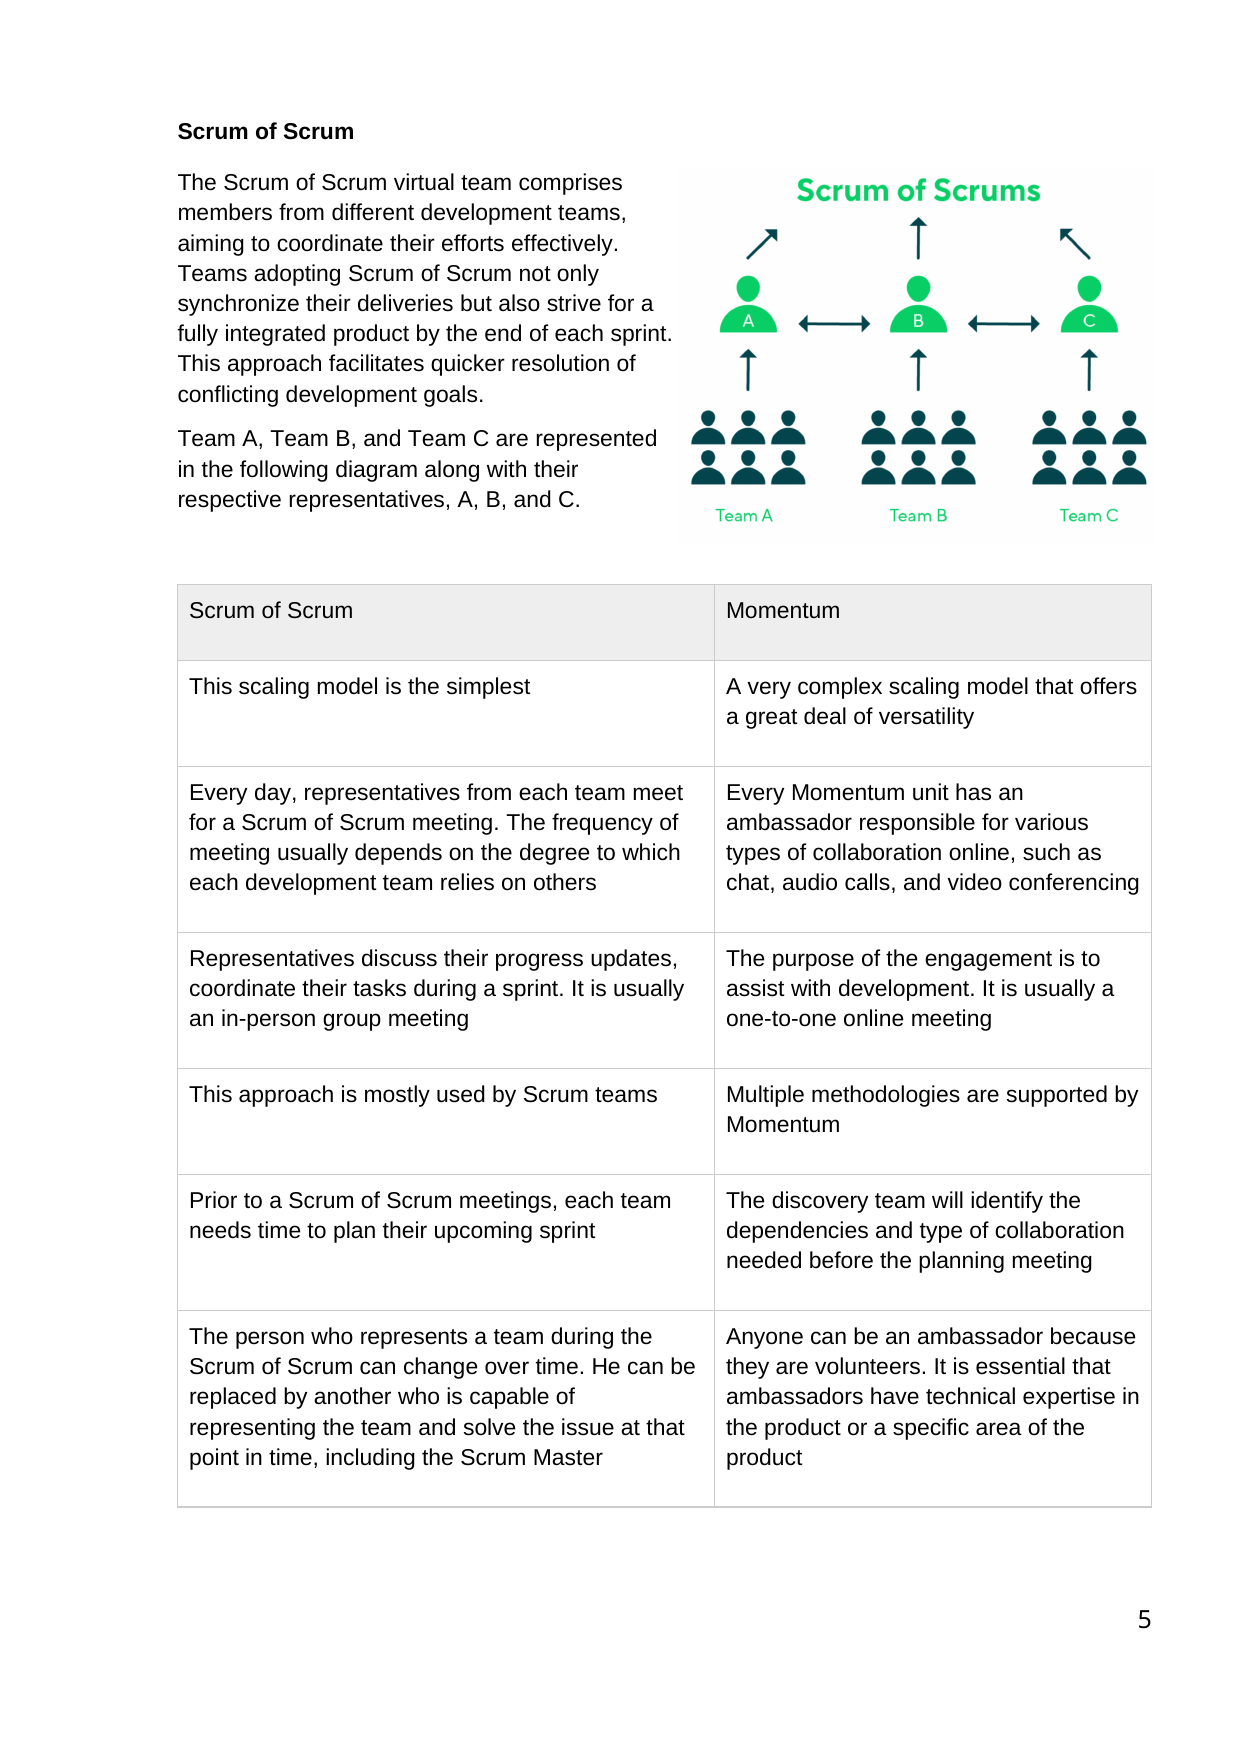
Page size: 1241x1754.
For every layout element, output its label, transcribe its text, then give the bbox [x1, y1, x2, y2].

table_header Scrum of Scrum [178, 585, 714, 660]
table_header Momentum [715, 585, 1151, 660]
table_cell Representatives discuss their progress updates, coordinate their tasks during a sprint. It is usually an in-person group meeting [178, 933, 714, 1068]
table_cell Anyone can be an ambassador because they are volunteers. It is essential that ambassadors have technical expertise in the product or a specific area of the product [715, 1311, 1151, 1506]
table_cell Multiple methodologies are supported by Momentum [715, 1069, 1151, 1174]
text The Scrum of Scrum virtual team comprises members from different development teams, aiming to coordinate their efforts effectively. Teams adopting Scrum of Scrum not only synchronize their deliveries but also strive for a fully integrated product by the end of each sprint. This approach facilitates quicker resolution of conflicting development goals. [177, 169, 677, 407]
table_cell This approach is mostly used by Scrum teams [178, 1069, 714, 1174]
table_cell The purpose of the engagement is to assist with development. It is usually a one-to-one online meeting [715, 933, 1151, 1068]
table_cell This scaling model is the simplest [178, 661, 714, 766]
table_cell The person who represents a team during the Scrum of Scrum can change over time. He can be replaced by another who is capable of representing the team and solve the issue at that point in time, including the Scrum Master [178, 1311, 714, 1506]
text Scrum of Scrum [177, 118, 1152, 144]
table_cell Every Momentum unit has an ambassador responsible for various types of collaboration online, such as chat, audio calls, and video conferencing [715, 767, 1151, 932]
text Team A, Team B, and Team C are represented in the following diagram along with their respective representatives, A, B, and C. [177, 425, 677, 512]
table_cell Every day, representatives from each team meet for a Scrum of Scrum meeting. The frequency of meeting usually depends on the degree to which each development team relies on others [178, 767, 714, 932]
table_cell Prior to a Scrum of Scrum meetings, each team needs time to plan their upcoming sprint [178, 1175, 714, 1310]
table_cell The discovery team will identify the dependencies and type of collaboration needed before the planning meeting [715, 1175, 1151, 1310]
table_cell A very complex scaling model that offers a great deal of versatility [715, 661, 1151, 766]
picture [677, 169, 1155, 543]
